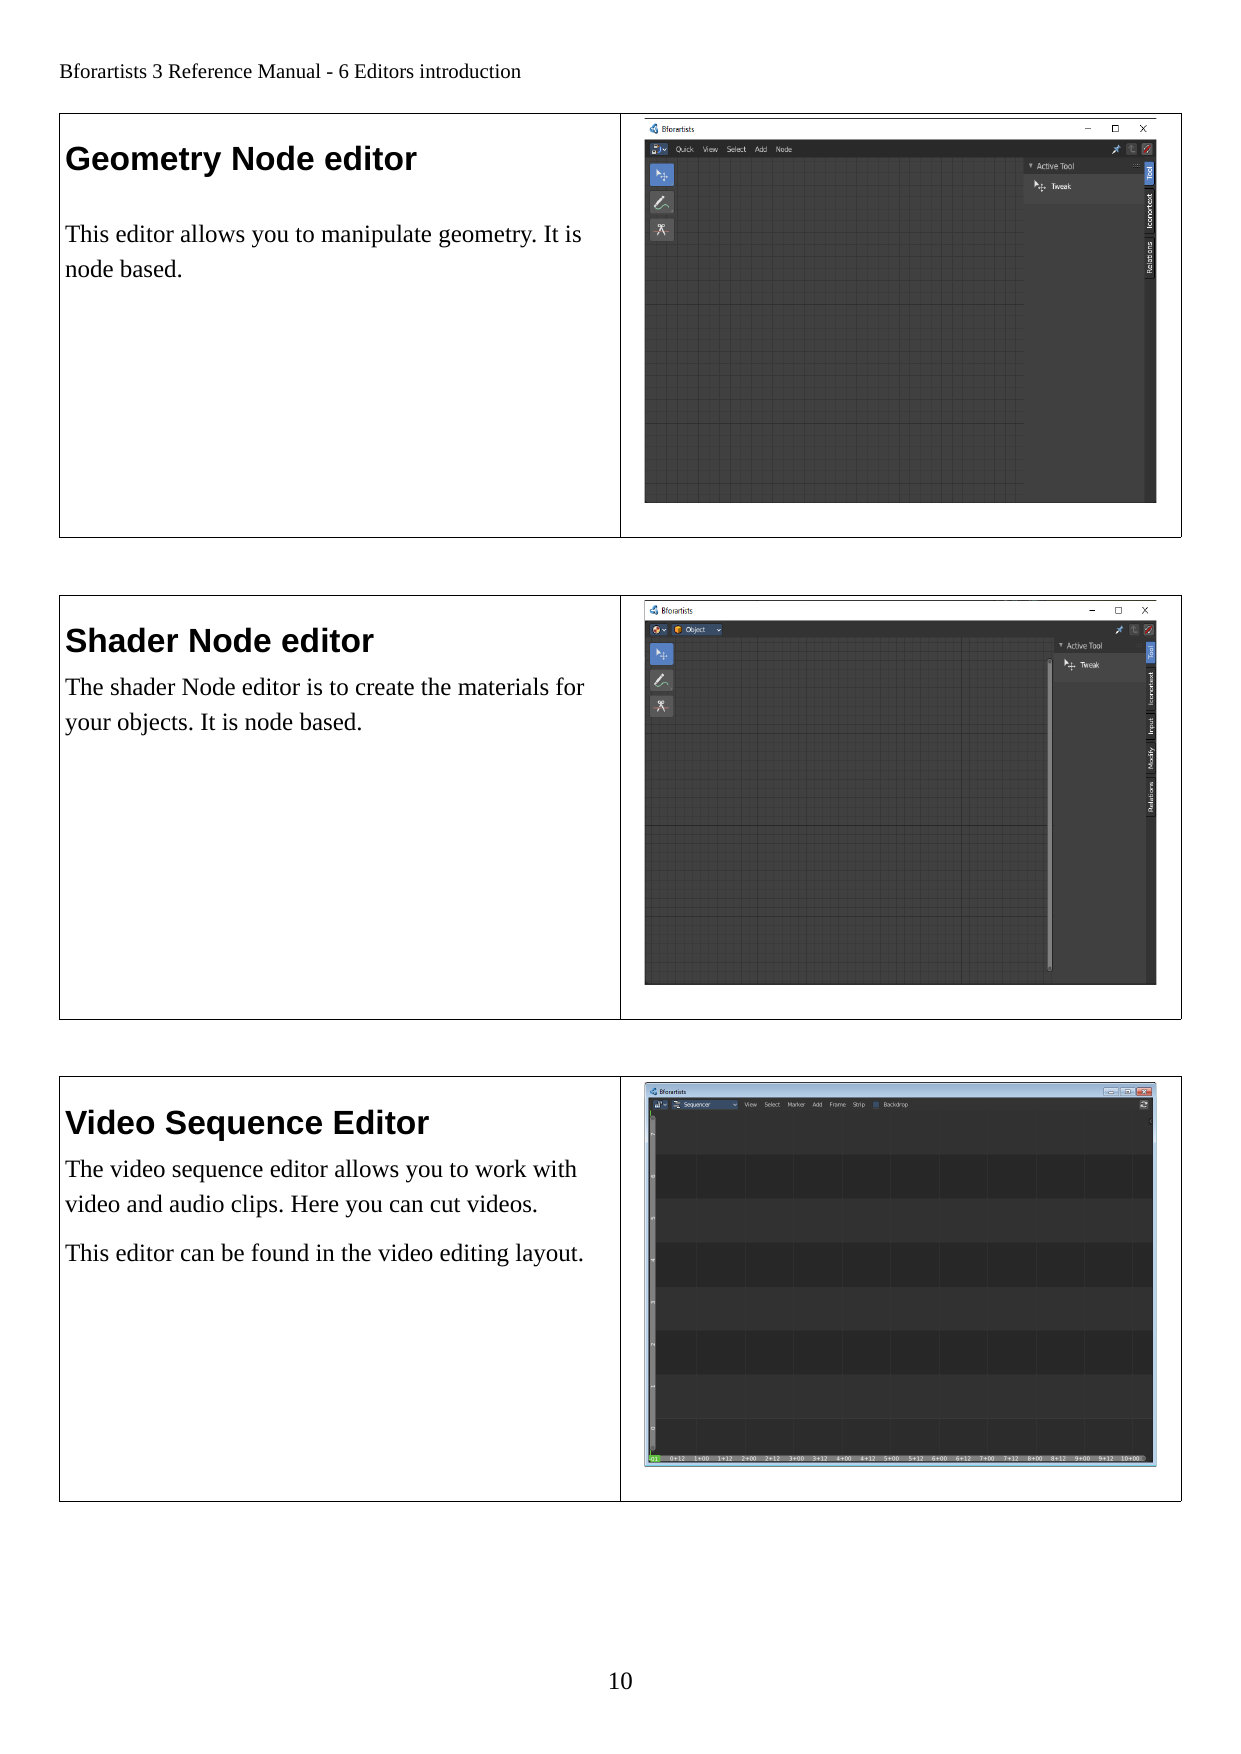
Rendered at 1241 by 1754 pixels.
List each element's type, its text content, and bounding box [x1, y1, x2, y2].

table_header Shader Node editor The shader Node editor is to create the materials for your objects. It is node based. [60, 596, 620, 1019]
table_header [621, 1077, 1181, 1501]
table_header Video Sequence Editor The video sequence editor allows you to work with video and audio clips. Here you can cut videos. This editor can be found in the video editing layout. [60, 1077, 620, 1501]
picture [644, 600, 1157, 985]
picture [644, 118, 1157, 503]
table_header Geometry Node editor This editor allows you to manipulate geometry. It is node based. [60, 114, 620, 537]
table_header [621, 114, 1181, 537]
table_header [621, 596, 1181, 1019]
picture [644, 1082, 1157, 1467]
